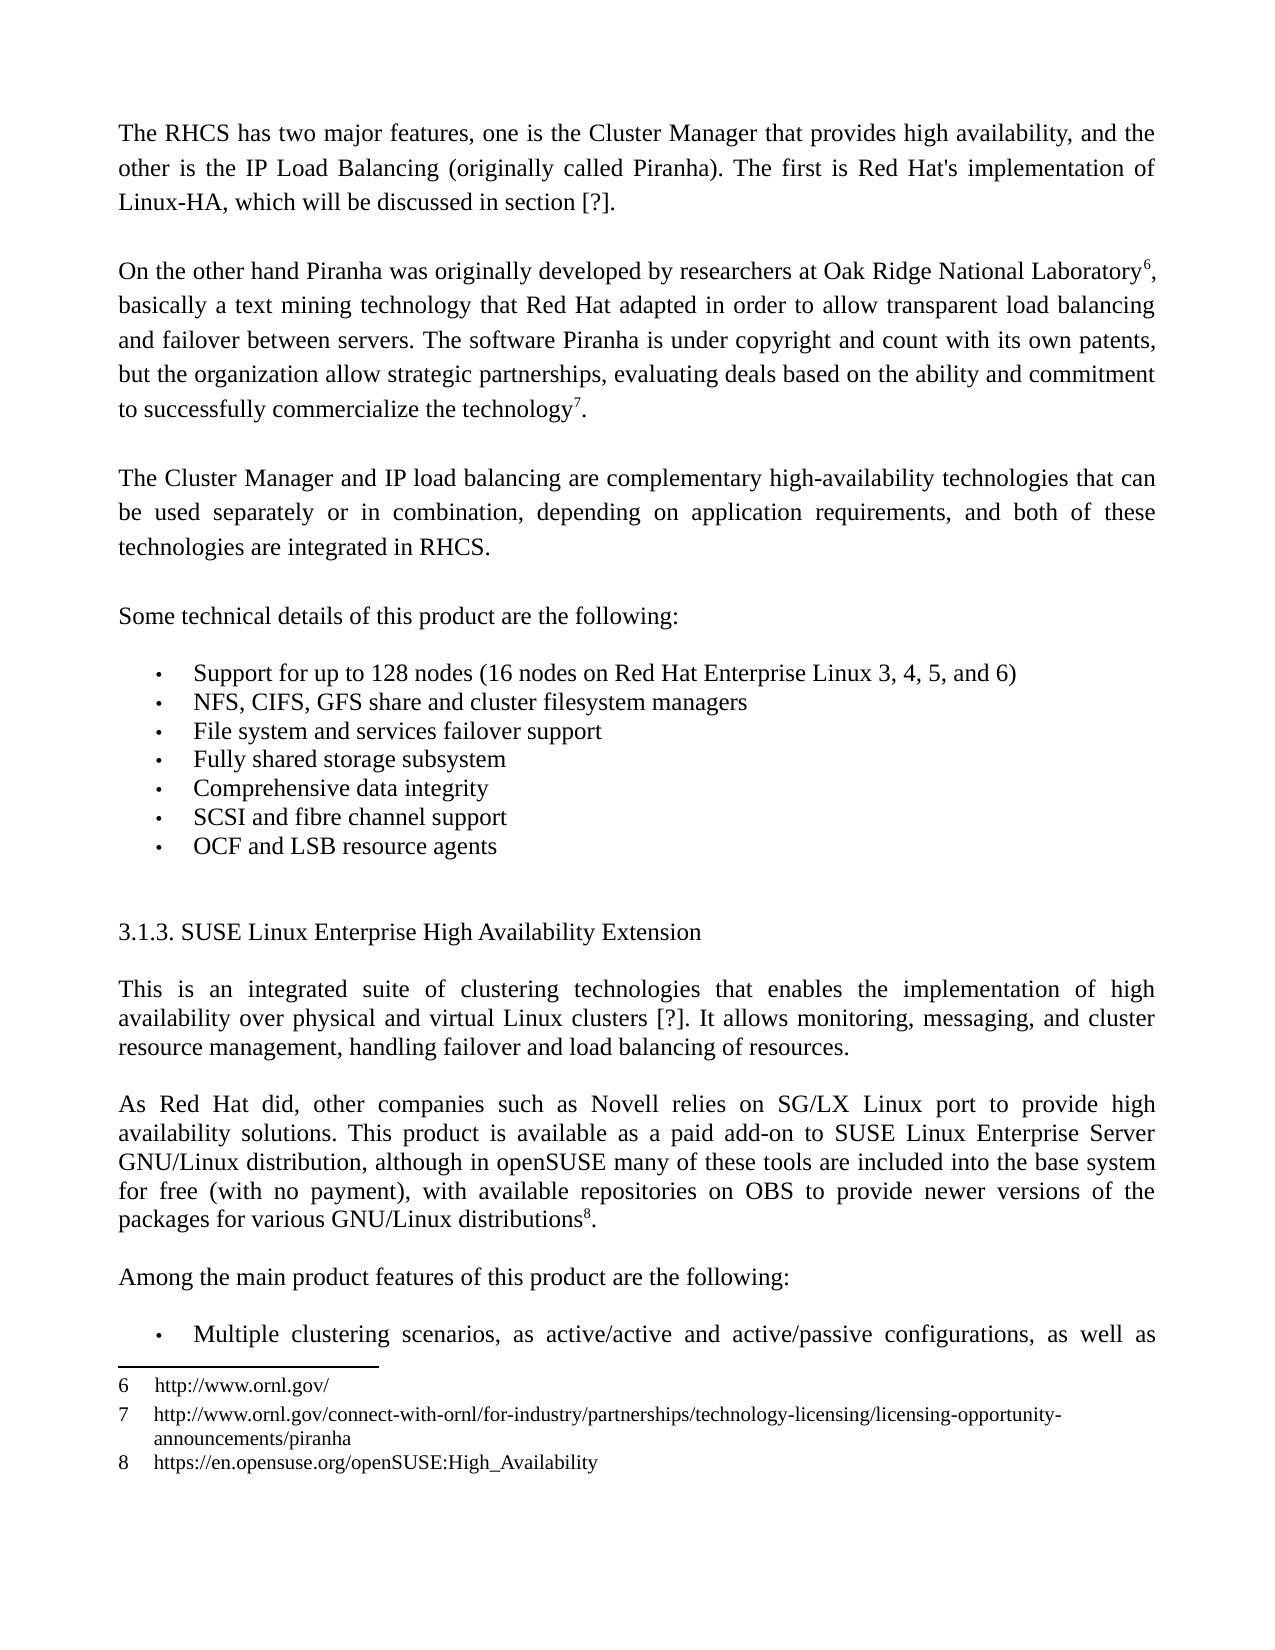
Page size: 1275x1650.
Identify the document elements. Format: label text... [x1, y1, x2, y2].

list Support for up to 128 nodes (16 nodes on Red Hat Enterprise Linux 3, 4, 5, and 6) [156, 658, 1157, 687]
list Multiple clustering scenarios, as active/active and active/passive configurations, as well as [156, 1319, 1157, 1348]
text The RHCS has two major features, one is the Cluster Manager that provides high availability, and the other is the IP Load Balancing (originally called Piranha). The first is Red Hat's implementation of Linux-HA, which will be discussed in section [?]. [118, 118, 1157, 216]
text This is an integrated suite of clustering technologies that enables the implementation of high availability over physical and virtual Linux clusters [?]. It allows monitoring, messaging, and cluster resource management, handling failover and load balancing of resources. [118, 974, 1157, 1061]
list SCSI and fibre channel support [156, 802, 1157, 831]
text As Red Hat did, other companies such as Novell relies on SG/LX Linux port to provide high availability solutions. This product is available as a paid add-on to SUSE Linux Enterprise Server GNU/Linux distribution, although in openSUSE many of these tools are included into the base system for free (with no payment), with available repositories on OBS to provide newer versions of the packages for various GNU/Linux distributions. [118, 1089, 1157, 1233]
list NFS, CIFS, GFS share and cluster filesystem managers [156, 687, 1157, 716]
text https://en.opensuse.org/openSUSE:High_Availability [118, 1449, 1157, 1474]
list Fully shared storage subsystem [156, 744, 1157, 773]
text http://www.ornl.gov/ [118, 1373, 1157, 1397]
text Some technical details of this product are the following: [118, 601, 1157, 629]
text Among the main product features of this product are the following: [118, 1262, 1157, 1291]
list File system and services failover support [156, 716, 1157, 744]
list Comprehensive data integrity [156, 773, 1157, 802]
text The Cluster Manager and IP load balancing are complementary high-availability technologies that can be used separately or in combination, depending on application requirements, and both of these technologies are integrated in RHCS. [118, 463, 1157, 561]
list OCF and LSB resource agents [156, 831, 1157, 859]
text 3.1.3. SUSE Linux Enterprise High Availability Extension [118, 917, 1157, 946]
text On the other hand Piranha was originally developed by researchers at Oak Ridge National Laboratory, basically a text mining technology that Red Hat adapted in order to allow transparent load balancing and failover between servers. The software Piranha is under copyright and count with its own patents, but the organization allow strategic partnerships, evaluating deals based on the ability and commitment to successfully commercialize the technology. [118, 256, 1157, 423]
text http://www.ornl.gov/connect-with-ornl/for-industry/partnerships/technology-licensing/licensing-opportunity-announcements/piranha [118, 1401, 1157, 1449]
